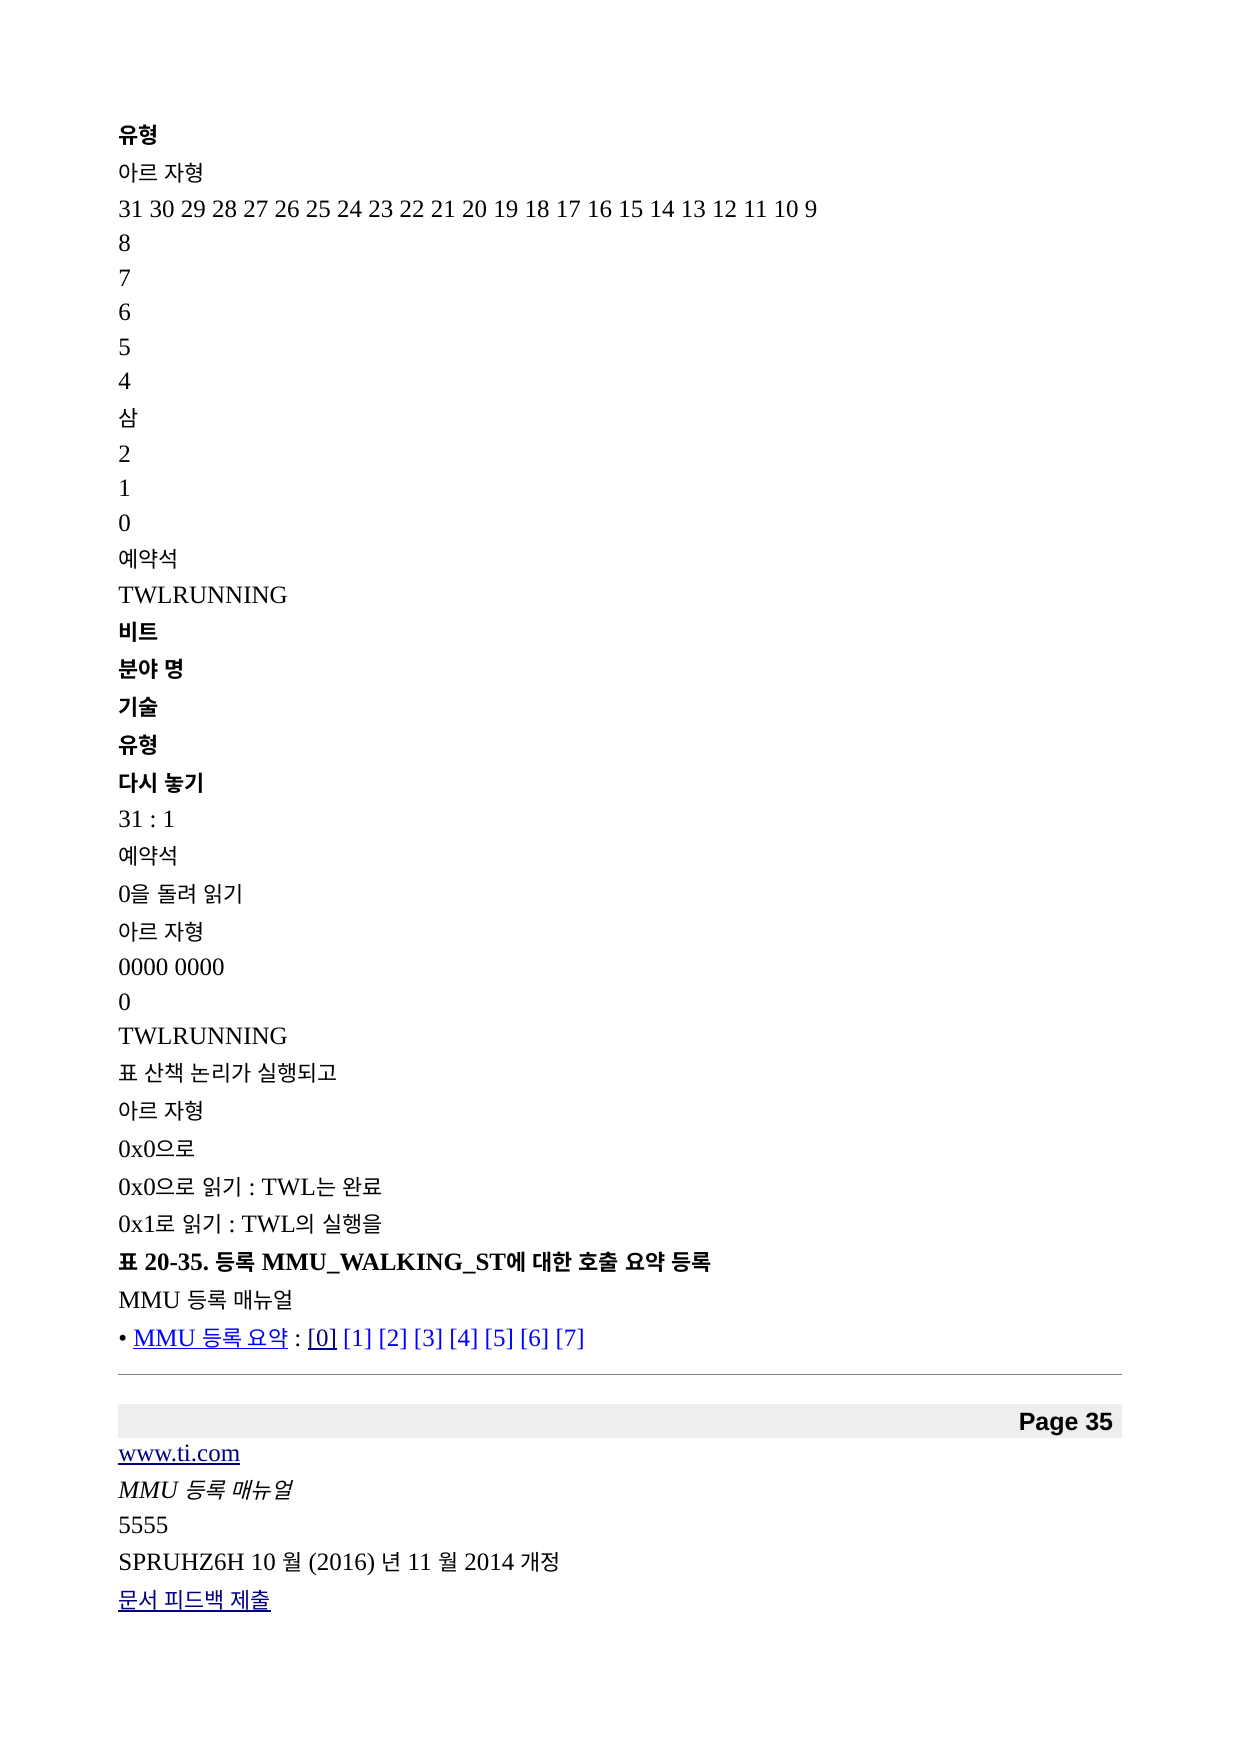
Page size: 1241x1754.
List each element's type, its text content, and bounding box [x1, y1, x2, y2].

table_header Page 35 [118, 1404, 1122, 1438]
text 6 [118, 297, 1122, 326]
text 0x1로 읽기 : TWL의 실행을 [118, 1207, 1122, 1239]
text 0을 돌려 읽기 [118, 877, 1122, 908]
text 아르 자형 [118, 914, 1122, 946]
text 기술 [118, 690, 1122, 722]
text 표 산책 논리가 실행되고 [118, 1056, 1122, 1087]
text 유형 [118, 118, 1122, 150]
text 5555 [118, 1511, 1122, 1539]
text MMU 등록 매뉴얼 [118, 1473, 1122, 1504]
text 예약석 [118, 839, 1122, 870]
text MMU 등록 매뉴얼 [118, 1283, 1122, 1315]
text 31 30 29 28 27 26 25 24 23 22 21 20 19 18 17 16 15 14 13 12 11 10 9 [118, 194, 1122, 223]
text 5 [118, 332, 1122, 361]
text 표 20-35. 등록 MMU_WALKING_ST에 대한 호출 요약 등록 [118, 1245, 1122, 1277]
text 1 [118, 473, 1122, 502]
text SPRUHZ6H 10 월 (2016) 년 11 월 2014 개정 [118, 1545, 1122, 1577]
text 0 [118, 987, 1122, 1016]
text 유형 [118, 728, 1122, 760]
text 다시 놓기 [118, 766, 1122, 798]
text 문서 피드백 제출 [118, 1583, 1122, 1615]
text 아르 자형 [118, 1094, 1122, 1125]
text TWLRUNNING [118, 1021, 1122, 1050]
text 0 [118, 508, 1122, 536]
text 2 [118, 439, 1122, 467]
text 분야 명 [118, 652, 1122, 684]
text 아르 자형 [118, 156, 1122, 188]
text • MMU 등록 요약 : [0] [1] [2] [3] [4] [5] [6] [7] [118, 1321, 1122, 1353]
text 0x0으로 읽기 : TWL는 완료 [118, 1169, 1122, 1201]
text 예약석 [118, 542, 1122, 574]
text 0x0으로 [118, 1132, 1122, 1163]
text 7 [118, 263, 1122, 292]
text 8 [118, 228, 1122, 257]
text 0000 0000 [118, 952, 1122, 981]
text 4 [118, 366, 1122, 395]
text TWLRUNNING [118, 580, 1122, 609]
text 삼 [118, 401, 1122, 432]
text 31 : 1 [118, 804, 1122, 833]
text www.ti.com [118, 1438, 1122, 1467]
text 비트 [118, 614, 1122, 646]
